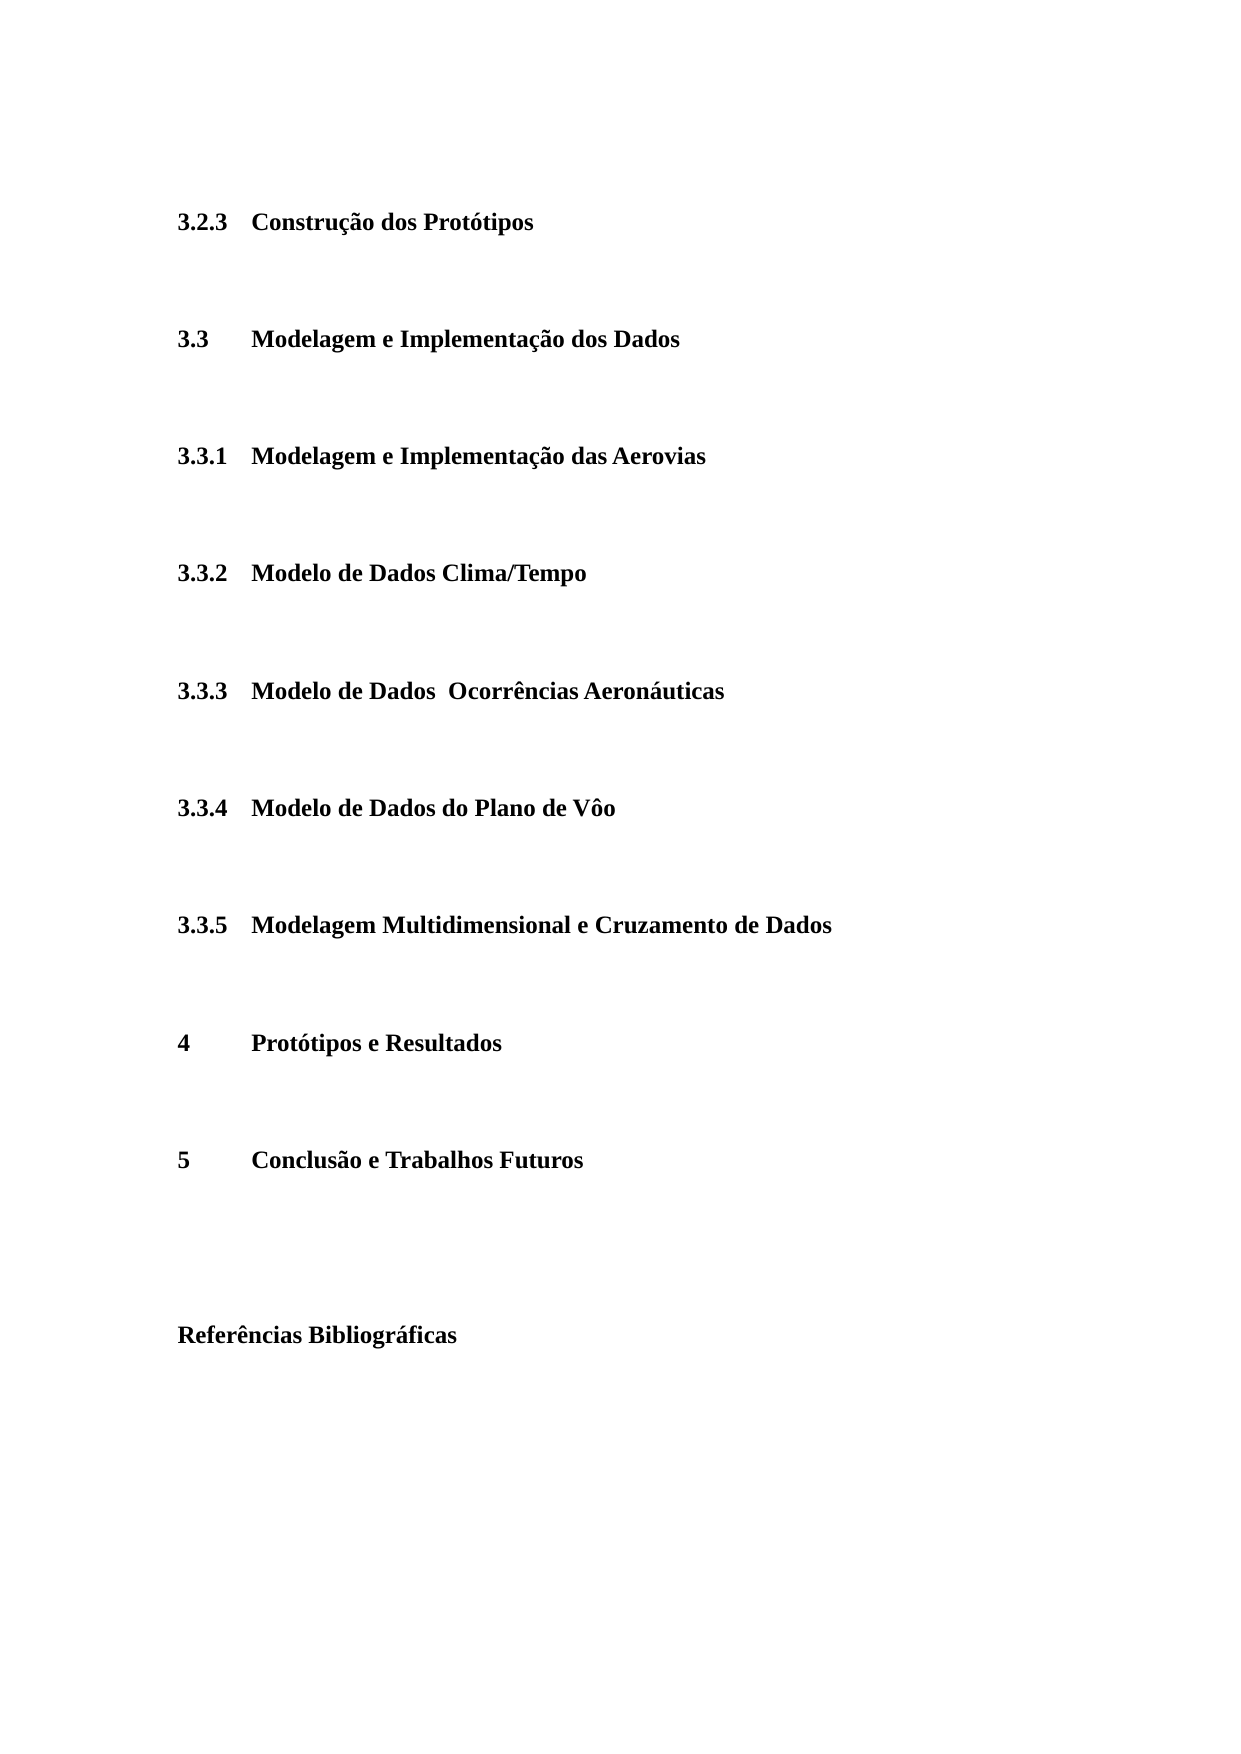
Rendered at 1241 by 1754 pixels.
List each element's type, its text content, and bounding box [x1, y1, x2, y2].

subtitle Modelagem e Implementação das Aerovias [177, 441, 1122, 470]
subtitle Conclusão e Trabalhos Futuros [177, 1145, 1122, 1174]
subtitle Modelagem Multidimensional e Cruzamento de Dados [177, 910, 1122, 939]
subtitle Modelo de Dados do Plano de Vôo [177, 793, 1122, 822]
subtitle Modelo de Dados Ocorrências Aeronáuticas [177, 676, 1122, 704]
subtitle Construção dos Protótipos [177, 207, 1122, 235]
subtitle Protótipos e Resultados [177, 1028, 1122, 1056]
subtitle Referências Bibliográficas [177, 1320, 1122, 1349]
subtitle Modelagem e Implementação dos Dados [177, 324, 1122, 353]
subtitle Modelo de Dados Clima/Tempo [177, 558, 1122, 587]
